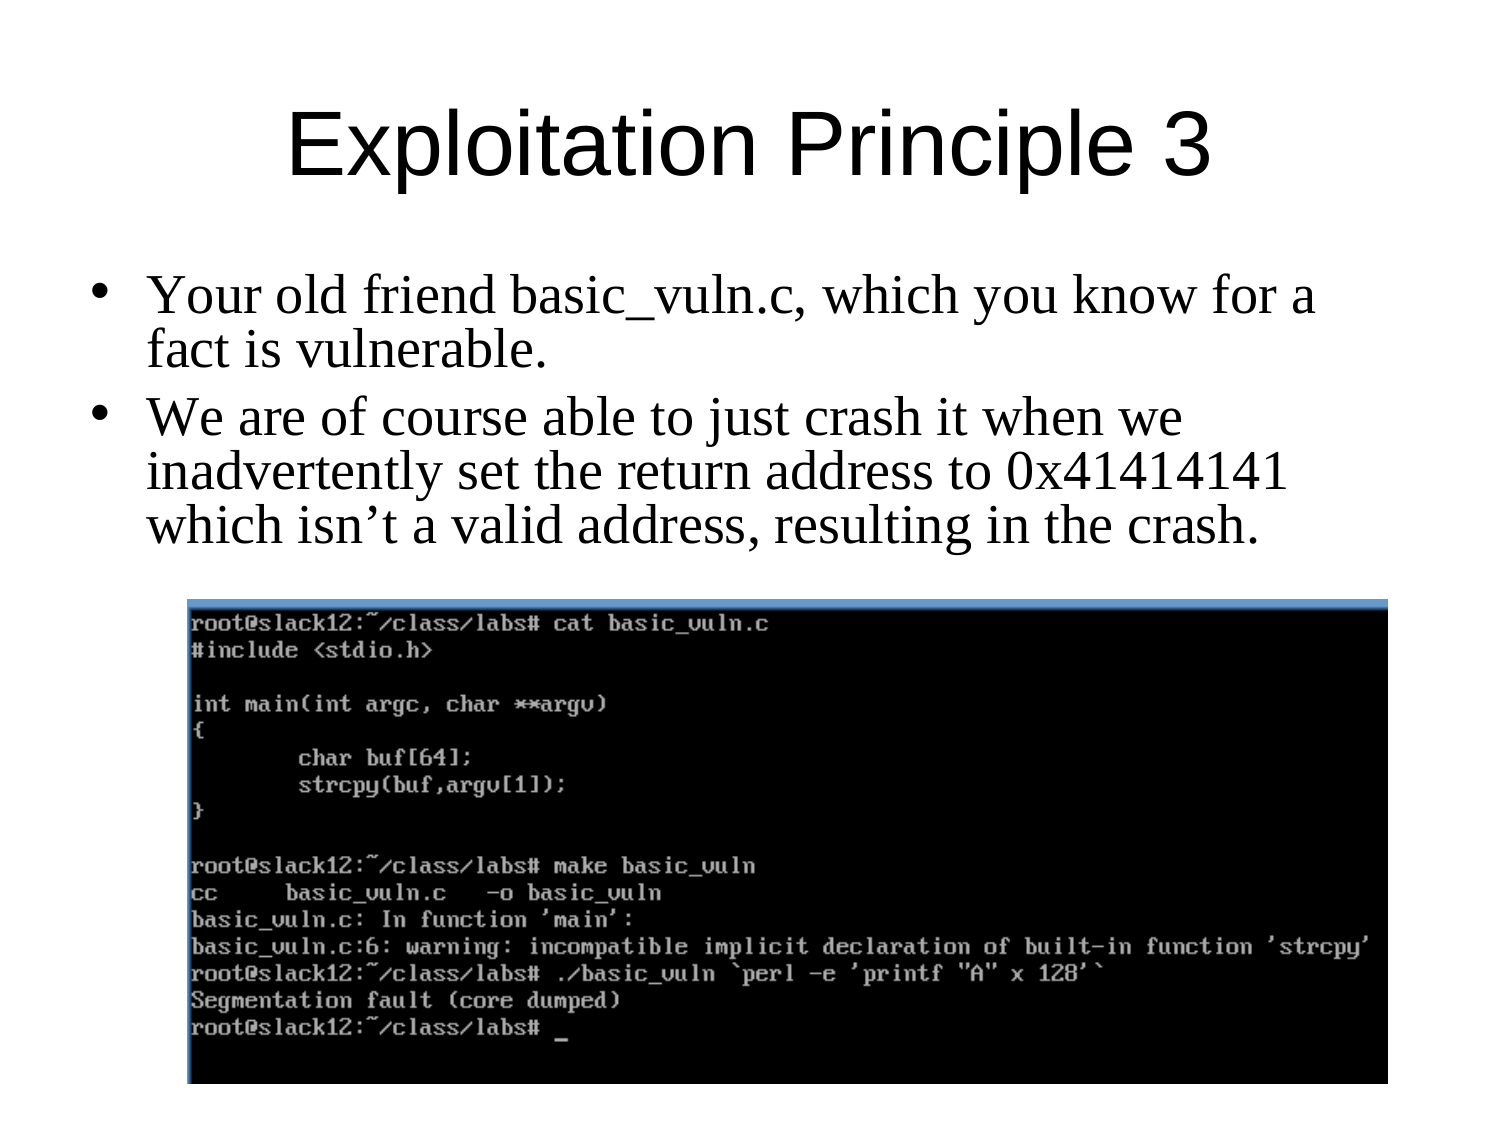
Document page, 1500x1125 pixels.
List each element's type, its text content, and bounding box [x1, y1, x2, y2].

list Your old friend basic_vuln.c, which you know for a fact is vulnerable. We are of course able to just crash it when we inadvertently set the return address to 0x41414141 which isn’t a valid address, resulting in the crash. [75, 262, 1426, 563]
title Exploitation Principle 3 [75, 45, 1426, 233]
picture [187, 599, 1388, 1084]
